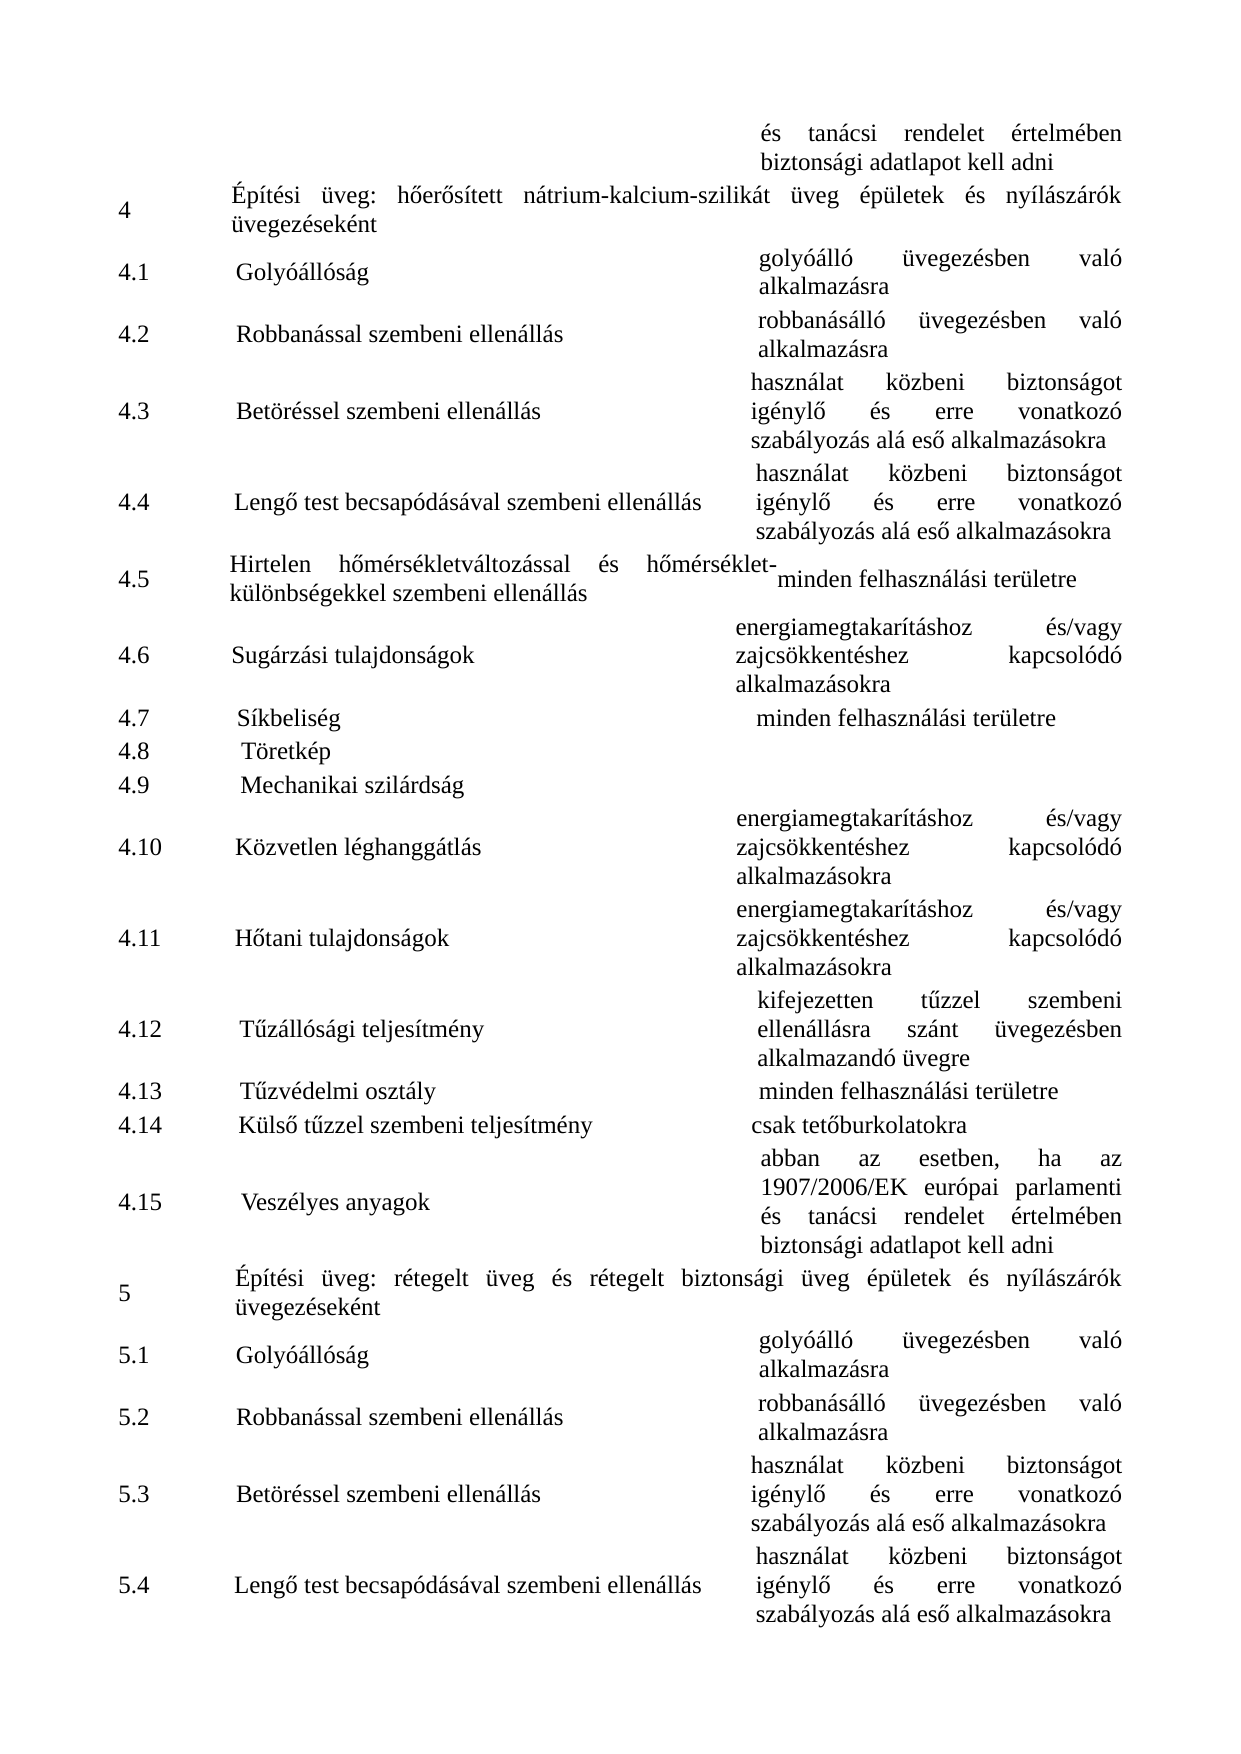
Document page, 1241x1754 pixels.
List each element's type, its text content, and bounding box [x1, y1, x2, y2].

table_header 4.3 [118, 367, 236, 453]
table_header 5.1 [118, 1326, 236, 1383]
table_header Hőtani tulajdonságok [235, 894, 736, 981]
table_header Közvetlen léghanggátlás [235, 803, 736, 889]
table_header használat közbeni biztonságot igénylő és erre vonatkozó szabályozás alá eső alkalmazásokra [751, 367, 1122, 453]
table_header robbanásálló üvegezésben való alkalmazásra [758, 305, 1122, 362]
table_header Veszélyes anyagok [241, 1144, 760, 1258]
table_header Robbanással szembeni ellenállás [236, 305, 758, 362]
table_header [241, 118, 760, 176]
table_header Betöréssel szembeni ellenállás [236, 1450, 751, 1536]
table_header 4 [118, 180, 231, 238]
table_header 4.1 [118, 243, 236, 300]
table_header Golyóállóság [236, 243, 759, 300]
table_header 4.6 [118, 612, 231, 698]
table_header [780, 770, 1122, 798]
table_header 4.9 [118, 770, 240, 798]
table_header 4.5 [118, 549, 229, 607]
table_header Hirtelen hőmérsékletváltozással és hőmérséklet-különbségekkel szembeni ellenállás [229, 549, 777, 607]
table_header 4.11 [118, 894, 234, 981]
table_header használat közbeni biztonságot igénylő és erre vonatkozó szabályozás alá eső alkalmazásokra [751, 1450, 1122, 1536]
table_header Robbanással szembeni ellenállás [236, 1388, 758, 1445]
table_header 4.2 [118, 305, 236, 362]
table_header 4.4 [118, 458, 234, 544]
table_header Töretkép [241, 736, 777, 765]
table_header 4.15 [118, 1144, 241, 1258]
table_header kifejezetten tűzzel szembeni ellenállásra szánt üvegezésben alkalmazandó üvegre [757, 985, 1122, 1072]
table_header Lengő test becsapódásával szembeni ellenállás [234, 1541, 756, 1627]
table_header energiamegtakarításhoz és/vagy zajcsökkentéshez kapcsolódó alkalmazásokra [736, 894, 1122, 981]
table_header [118, 118, 241, 176]
table_header 4.13 [118, 1076, 239, 1105]
table_header minden felhasználási területre [756, 703, 1122, 731]
table_header Golyóállóság [236, 1326, 759, 1383]
table_header csak tetőburkolatokra [751, 1110, 1122, 1139]
table_header 4.10 [118, 803, 235, 889]
table_header minden felhasználási területre [759, 1076, 1122, 1105]
table_header minden felhasználási területre [777, 549, 1122, 607]
table_header Tűzvédelmi osztály [240, 1076, 759, 1105]
table_header energiamegtakarításhoz és/vagy zajcsökkentéshez kapcsolódó alkalmazásokra [736, 803, 1122, 889]
table_header Építési üveg: rétegelt üveg és rétegelt biztonsági üveg épületek és nyílászárók üvegezéseként [235, 1263, 1122, 1321]
table_header Síkbeliség [237, 703, 756, 731]
table_header [778, 736, 1122, 765]
table_header 5.4 [118, 1541, 234, 1627]
table_header Lengő test becsapódásával szembeni ellenállás [234, 458, 756, 544]
table_header energiamegtakarításhoz és/vagy zajcsökkentéshez kapcsolódó alkalmazásokra [735, 612, 1122, 698]
table_header Külső tűzzel szembeni teljesítmény [238, 1110, 751, 1139]
table_header Sugárzási tulajdonságok [231, 612, 735, 698]
table_header használat közbeni biztonságot igénylő és erre vonatkozó szabályozás alá eső alkalmazásokra [756, 1541, 1122, 1627]
table_header 5 [118, 1263, 235, 1321]
table_header és tanácsi rendelet értelmében biztonsági adatlapot kell adni [760, 118, 1122, 176]
table_header Építési üveg: hőerősített nátrium-kalcium-szilikát üveg épületek és nyílászárók üvegezéseként [231, 180, 1122, 238]
table_header golyóálló üvegezésben való alkalmazásra [759, 243, 1122, 300]
table_header használat közbeni biztonságot igénylő és erre vonatkozó szabályozás alá eső alkalmazásokra [756, 458, 1122, 544]
table_header 5.3 [118, 1450, 236, 1536]
table_header 4.12 [118, 985, 239, 1072]
table_header golyóálló üvegezésben való alkalmazásra [759, 1326, 1122, 1383]
table_header 4.8 [118, 736, 241, 765]
table_header abban az esetben, ha az 1907/2006/EK európai parlamenti és tanácsi rendelet értelmében biztonsági adatlapot kell adni [760, 1144, 1122, 1258]
table_header Tűzállósági teljesítmény [239, 985, 757, 1072]
table_header 4.7 [118, 703, 237, 731]
table_header 5.2 [118, 1388, 236, 1445]
table_header Mechanikai szilárdság [240, 770, 780, 798]
table_header Betöréssel szembeni ellenállás [236, 367, 751, 453]
table_header 4.14 [118, 1110, 238, 1139]
table_header robbanásálló üvegezésben való alkalmazásra [758, 1388, 1122, 1445]
